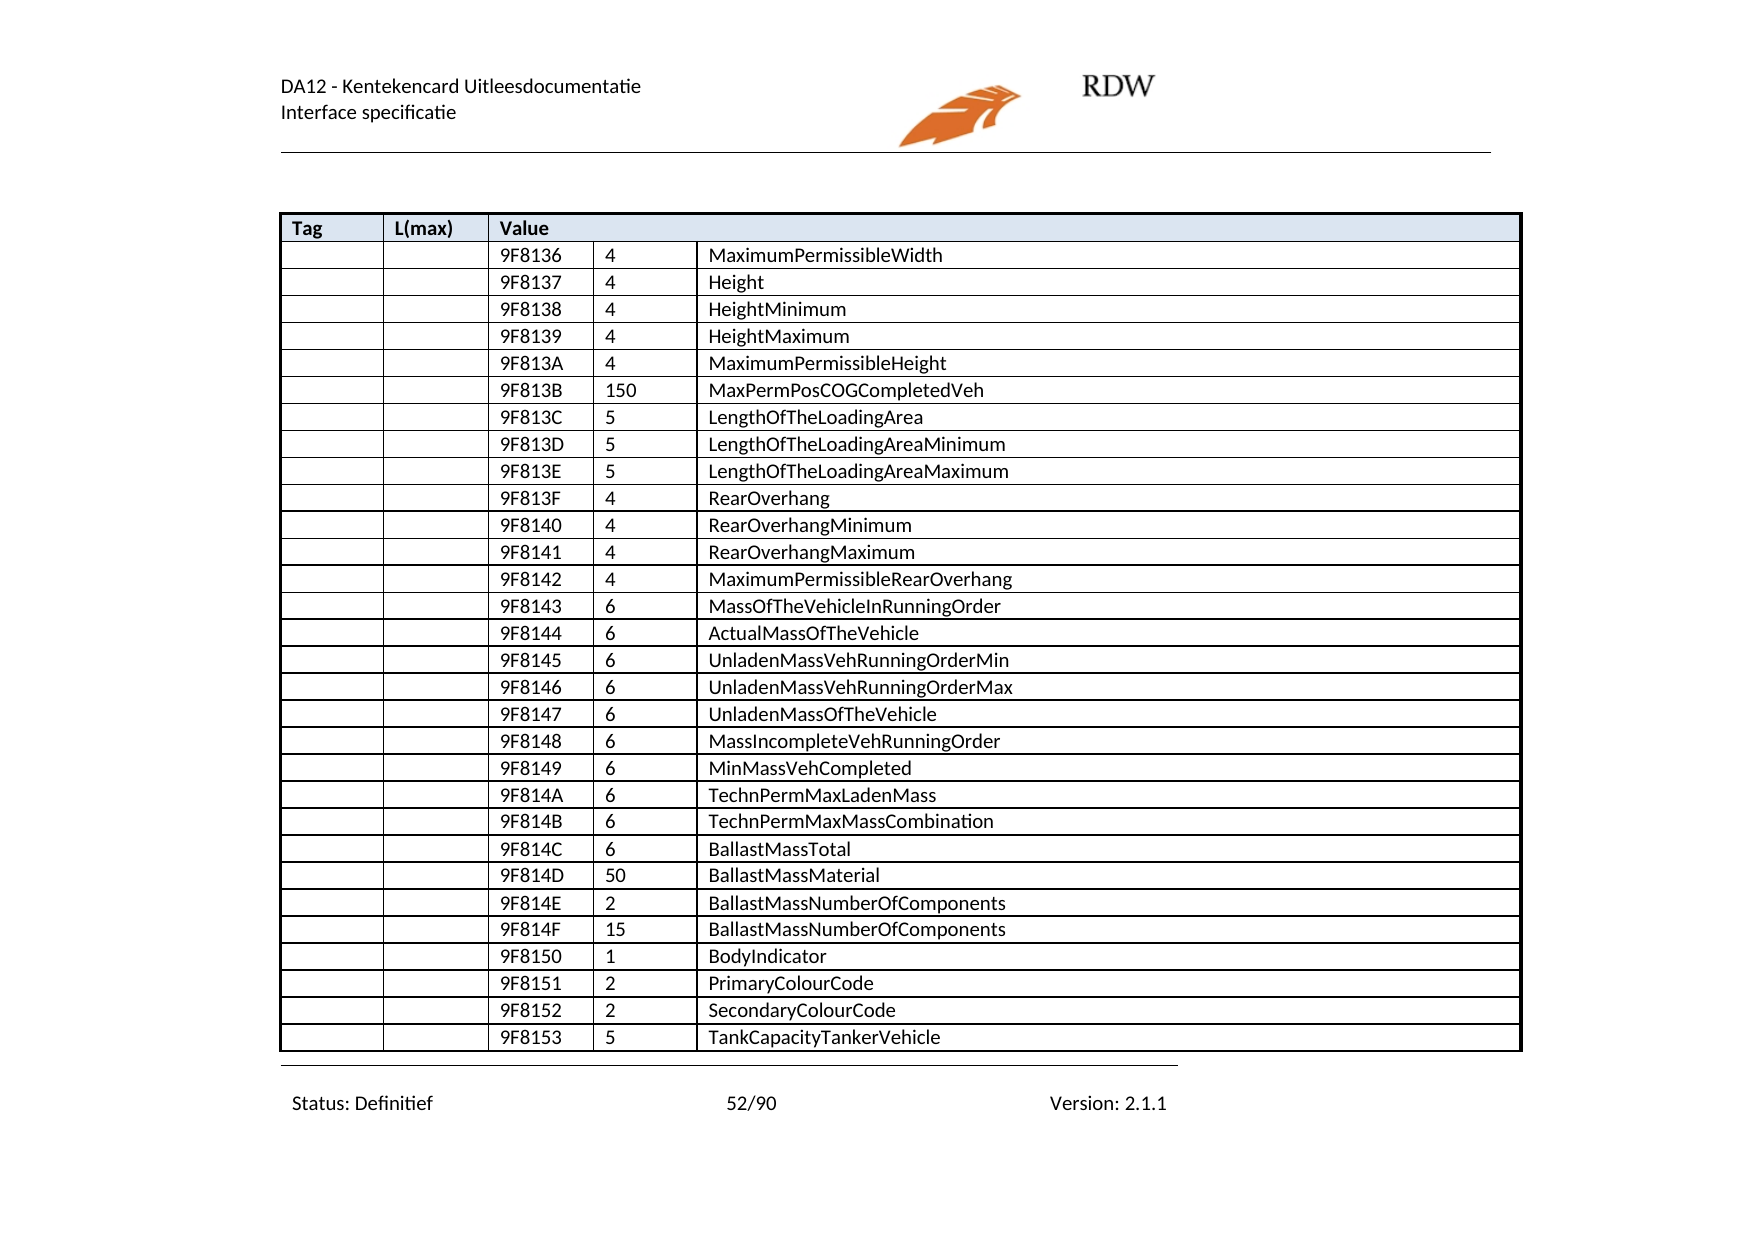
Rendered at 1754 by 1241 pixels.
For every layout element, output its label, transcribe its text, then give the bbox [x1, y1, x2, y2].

table_cell MinMassVehCompleted [698, 755, 1519, 780]
table_cell 9F8144 [489, 620, 593, 645]
table_cell [1529, 295, 1533, 322]
table_cell [384, 377, 488, 402]
table_cell [1529, 564, 1533, 591]
table_cell BallastMassMaterial [698, 863, 1519, 888]
table_cell HeightMinimum [698, 296, 1519, 322]
table_cell MaximumPermissibleRearOverhang [698, 566, 1519, 591]
table_cell [384, 836, 488, 861]
table_cell 5 [594, 1025, 696, 1050]
table_cell 9F813E [489, 458, 593, 483]
table_cell 9F8138 [489, 296, 593, 322]
table_cell [282, 350, 383, 376]
table_cell [384, 971, 488, 996]
table_header L(max) [384, 215, 488, 241]
table_cell 150 [594, 377, 696, 402]
table_cell [1525, 510, 1529, 537]
table_cell 4 [594, 242, 696, 268]
table_cell [384, 512, 488, 537]
table_cell [282, 296, 383, 322]
table_cell [1525, 672, 1529, 699]
table_cell 9F8142 [489, 566, 593, 591]
table_cell [384, 539, 488, 564]
table_cell [1529, 726, 1533, 753]
table_cell [282, 755, 383, 780]
table_cell 6 [594, 701, 696, 726]
table_cell [1529, 969, 1533, 996]
table_cell [384, 998, 488, 1023]
table_cell [1529, 807, 1533, 834]
table_cell [282, 782, 383, 807]
table_cell BallastMassNumberOfComponents [698, 890, 1519, 915]
table_cell PrimaryColourCode [698, 971, 1519, 996]
table_cell [1525, 349, 1529, 376]
table_cell [384, 1025, 488, 1050]
table_cell 50 [594, 863, 696, 888]
table_cell [1525, 268, 1529, 294]
table_cell [1525, 915, 1529, 942]
table_cell 9F8149 [489, 755, 593, 780]
table_cell [384, 458, 488, 483]
table_cell 6 [594, 647, 696, 672]
table_cell Height [698, 269, 1519, 294]
table_cell 2 [594, 971, 696, 996]
table_cell [384, 863, 488, 888]
table_cell 9F813A [489, 350, 593, 376]
table_cell [282, 242, 383, 268]
table_cell MassOfTheVehicleInRunningOrder [698, 593, 1519, 618]
table_cell 9F813F [489, 485, 593, 510]
table_cell [282, 377, 383, 402]
table_cell 6 [594, 809, 696, 834]
table_cell [1525, 322, 1529, 348]
table_cell MassIncompleteVehRunningOrder [698, 728, 1519, 753]
table_cell RearOverhangMinimum [698, 512, 1519, 537]
table_cell [1525, 645, 1529, 672]
table_cell 4 [594, 269, 696, 294]
table_cell [1525, 834, 1529, 861]
table_cell 9F814F [489, 917, 593, 942]
table_cell 9F8139 [489, 323, 593, 348]
table_cell 9F813B [489, 377, 593, 402]
table_cell 9F814E [489, 890, 593, 915]
table_cell LengthOfTheLoadingAreaMaximum [698, 458, 1519, 483]
table_cell [282, 890, 383, 915]
table_cell [384, 593, 488, 618]
table_cell [1529, 1023, 1533, 1050]
table_cell [1525, 780, 1529, 807]
table_cell 9F813C [489, 404, 593, 429]
table_header [1529, 212, 1533, 241]
table_cell [1529, 403, 1533, 429]
table_cell 6 [594, 836, 696, 861]
table_cell BodyIndicator [698, 944, 1519, 969]
table_cell TechnPermMaxLadenMass [698, 782, 1519, 807]
table_header [1525, 212, 1529, 241]
table_cell [1529, 699, 1533, 726]
table_cell [282, 566, 383, 591]
table_cell [1525, 538, 1529, 564]
table_cell [384, 485, 488, 510]
table_cell 4 [594, 512, 696, 537]
table_cell 6 [594, 728, 696, 753]
table_cell [1525, 699, 1529, 726]
table_cell [282, 431, 383, 456]
table_cell 9F8148 [489, 728, 593, 753]
table_cell ActualMassOfTheVehicle [698, 620, 1519, 645]
table_cell [384, 782, 488, 807]
table_cell [282, 836, 383, 861]
table_cell [1525, 969, 1529, 996]
table_cell [1529, 591, 1533, 618]
table_cell 9F814C [489, 836, 593, 861]
table_cell 4 [594, 296, 696, 322]
table_cell 9F8152 [489, 998, 593, 1023]
table_cell [282, 917, 383, 942]
table_cell [282, 323, 383, 348]
table_cell 5 [594, 431, 696, 456]
table_cell [282, 971, 383, 996]
table_cell [282, 674, 383, 699]
table_cell [1529, 888, 1533, 915]
table_cell MaximumPermissibleWidth [698, 242, 1519, 268]
table_cell MaximumPermissibleHeight [698, 350, 1519, 376]
table_cell [1525, 241, 1529, 268]
table_cell [1525, 942, 1529, 969]
table_cell [1525, 456, 1529, 483]
table_cell 5 [594, 404, 696, 429]
table_cell 4 [594, 350, 696, 376]
table_cell [282, 728, 383, 753]
table_cell [1525, 888, 1529, 915]
table_cell [384, 620, 488, 645]
table_cell 6 [594, 593, 696, 618]
table_cell 9F8143 [489, 593, 593, 618]
table_cell [1525, 861, 1529, 888]
table_cell [282, 404, 383, 429]
table_cell [1529, 430, 1533, 456]
table_cell UnladenMassVehRunningOrderMax [698, 674, 1519, 699]
table_cell [1529, 349, 1533, 376]
table_cell 9F8150 [489, 944, 593, 969]
table_cell [384, 809, 488, 834]
table_cell SecondaryColourCode [698, 998, 1519, 1023]
table_cell [1529, 510, 1533, 537]
table_cell [384, 242, 488, 268]
table_cell [1529, 268, 1533, 294]
table_cell UnladenMassOfTheVehicle [698, 701, 1519, 726]
table_cell [282, 1025, 383, 1050]
table_cell UnladenMassVehRunningOrderMin [698, 647, 1519, 672]
table_cell [384, 701, 488, 726]
table_cell LengthOfTheLoadingArea [698, 404, 1519, 429]
table_cell [384, 323, 488, 348]
table_cell [384, 917, 488, 942]
table_cell [1525, 376, 1529, 402]
table_cell [1529, 241, 1533, 268]
table_cell [1529, 780, 1533, 807]
table_cell [282, 593, 383, 618]
table_cell [1525, 618, 1529, 645]
table_cell 9F813D [489, 431, 593, 456]
table_cell [1529, 942, 1533, 969]
table_cell [384, 269, 488, 294]
table_cell [282, 701, 383, 726]
table_cell [1529, 753, 1533, 780]
table_cell [1529, 538, 1533, 564]
table_cell TankCapacityTankerVehicle [698, 1025, 1519, 1050]
table_cell [282, 944, 383, 969]
table_cell [384, 431, 488, 456]
table_cell RearOverhangMaximum [698, 539, 1519, 564]
table_cell 15 [594, 917, 696, 942]
table_cell 9F8153 [489, 1025, 593, 1050]
table_cell BallastMassTotal [698, 836, 1519, 861]
table_cell [282, 539, 383, 564]
table_cell 9F814D [489, 863, 593, 888]
table_cell [1529, 861, 1533, 888]
table_header Tag [282, 215, 383, 241]
table_cell 5 [594, 458, 696, 483]
table_cell [1525, 807, 1529, 834]
table_cell [282, 458, 383, 483]
table_cell HeightMaximum [698, 323, 1519, 348]
table_cell [282, 620, 383, 645]
table_cell [282, 512, 383, 537]
table_cell [384, 890, 488, 915]
table_header Value [489, 215, 1519, 241]
table_cell 2 [594, 890, 696, 915]
table_cell [1525, 484, 1529, 510]
table_cell [1529, 834, 1533, 861]
table_cell 6 [594, 674, 696, 699]
table_cell 6 [594, 620, 696, 645]
table_cell 4 [594, 485, 696, 510]
table_cell [282, 863, 383, 888]
table_cell BallastMassNumberOfComponents [698, 917, 1519, 942]
table_cell [1529, 376, 1533, 402]
table_cell 6 [594, 755, 696, 780]
table_cell [1529, 672, 1533, 699]
table_cell [384, 647, 488, 672]
table_cell [282, 485, 383, 510]
table_cell [1525, 403, 1529, 429]
table_cell [1525, 996, 1529, 1023]
table_cell MaxPermPosCOGCompletedVeh [698, 377, 1519, 402]
table_cell [384, 350, 488, 376]
table_cell 6 [594, 782, 696, 807]
table_cell 9F8141 [489, 539, 593, 564]
table_cell [1525, 1023, 1529, 1050]
table_cell TechnPermMaxMassCombination [698, 809, 1519, 834]
table_cell [384, 944, 488, 969]
table_cell [1529, 618, 1533, 645]
table_cell 9F8140 [489, 512, 593, 537]
table_cell 2 [594, 998, 696, 1023]
table_cell [384, 566, 488, 591]
table_cell 4 [594, 323, 696, 348]
table_cell 9F8145 [489, 647, 593, 672]
table_cell [1525, 726, 1529, 753]
table_cell [384, 404, 488, 429]
table_cell 4 [594, 539, 696, 564]
table_cell 1 [594, 944, 696, 969]
table_cell [384, 728, 488, 753]
table_cell [1529, 645, 1533, 672]
table_cell [282, 269, 383, 294]
table_cell [1525, 591, 1529, 618]
table_cell 4 [594, 566, 696, 591]
table_cell [1529, 322, 1533, 348]
table_cell 9F814A [489, 782, 593, 807]
table_cell [1525, 430, 1529, 456]
table_cell [384, 674, 488, 699]
table_cell [282, 809, 383, 834]
table_cell [1525, 295, 1529, 322]
table_cell 9F814B [489, 809, 593, 834]
table_cell [282, 998, 383, 1023]
table_cell 9F8136 [489, 242, 593, 268]
table_cell [1529, 484, 1533, 510]
table_cell 9F8146 [489, 674, 593, 699]
table_cell [384, 296, 488, 322]
table_cell [1529, 996, 1533, 1023]
table_cell 9F8137 [489, 269, 593, 294]
table_cell [1525, 753, 1529, 780]
table_cell [1525, 564, 1529, 591]
table_cell LengthOfTheLoadingAreaMinimum [698, 431, 1519, 456]
table_cell [384, 755, 488, 780]
table_cell [282, 647, 383, 672]
table_cell 9F8151 [489, 971, 593, 996]
table_cell [1529, 456, 1533, 483]
table_cell [1529, 915, 1533, 942]
table_cell 9F8147 [489, 701, 593, 726]
table_cell RearOverhang [698, 485, 1519, 510]
